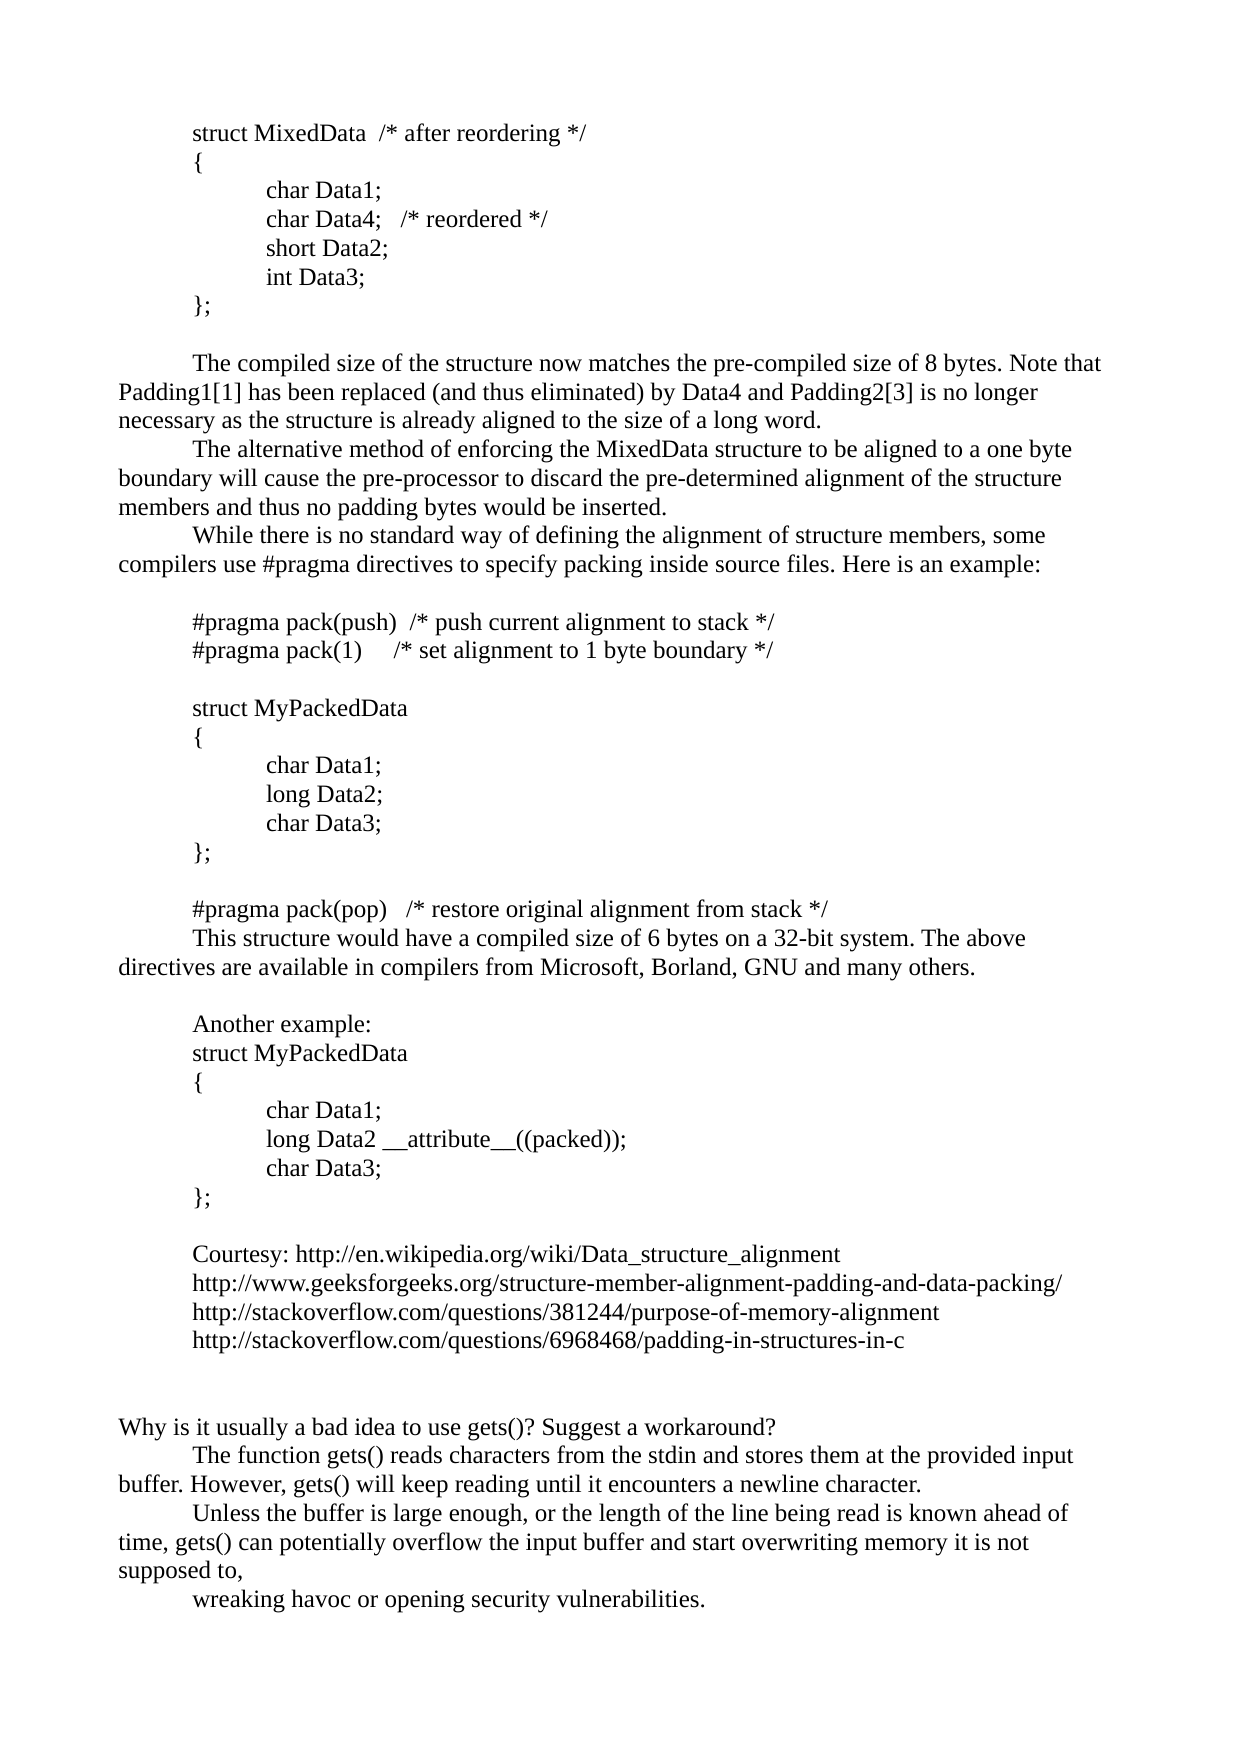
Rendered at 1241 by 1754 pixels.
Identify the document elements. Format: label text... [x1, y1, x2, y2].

text long Data2 __attribute__((packed)); [118, 1124, 1122, 1153]
text #pragma pack(1) /* set alignment to 1 byte boundary */ [118, 636, 1122, 664]
text char Data4; /* reordered */ [118, 204, 1122, 233]
text While there is no standard way of defining the alignment of structure members, some compilers use #pragma directives to specify packing inside source files. Here is an example: [118, 521, 1122, 578]
text Courtesy: http://en.wikipedia.org/wiki/Data_structure_alignment [118, 1239, 1122, 1268]
text Why is it usually a bad idea to use gets()? Suggest a workaround? [118, 1412, 1122, 1441]
text #pragma pack(pop) /* restore original alignment from stack */ [118, 894, 1122, 923]
text wreaking havoc or opening security vulnerabilities. [118, 1584, 1122, 1613]
text }; [118, 291, 1122, 319]
text char Data1; [118, 751, 1122, 779]
text struct MyPackedData [118, 693, 1122, 722]
text The function gets() reads characters from the stdin and stores them at the provided input buffer. However, gets() will keep reading until it encounters a newline character. [118, 1441, 1122, 1498]
text The compiled size of the structure now matches the pre-compiled size of 8 bytes. Note that Padding1[1] has been replaced (and thus eliminated) by Data4 and Padding2[3] is no longer necessary as the structure is already aligned to the size of a long word. [118, 348, 1122, 434]
text http://stackoverflow.com/questions/6968468/padding-in-structures-in-c [118, 1326, 1122, 1354]
text }; [118, 837, 1122, 866]
text char Data1; [118, 176, 1122, 204]
text { [118, 722, 1122, 751]
text }; [118, 1182, 1122, 1211]
text http://www.geeksforgeeks.org/structure-member-alignment-padding-and-data-packing/ [118, 1268, 1122, 1297]
text char Data3; [118, 808, 1122, 837]
text int Data3; [118, 262, 1122, 291]
text #pragma pack(push) /* push current alignment to stack */ [118, 607, 1122, 636]
text long Data2; [118, 779, 1122, 808]
text struct MyPackedData [118, 1038, 1122, 1067]
text http://stackoverflow.com/questions/381244/purpose-of-memory-alignment [118, 1297, 1122, 1326]
text char Data3; [118, 1153, 1122, 1182]
text This structure would have a compiled size of 6 bytes on a 32-bit system. The above directives are available in compilers from Microsoft, Borland, GNU and many others. [118, 923, 1122, 981]
text char Data1; [118, 1096, 1122, 1124]
text The alternative method of enforcing the MixedData structure to be aligned to a one byte boundary will cause the pre-processor to discard the pre-determined alignment of the structure members and thus no padding bytes would be inserted. [118, 434, 1122, 521]
text struct MixedData /* after reordering */ [118, 118, 1122, 147]
text Unless the buffer is large enough, or the length of the line being read is known ahead of time, gets() can potentially overflow the input buffer and start overwriting memory it is not supposed to, [118, 1498, 1122, 1584]
text short Data2; [118, 233, 1122, 262]
text { [118, 1067, 1122, 1096]
text Another example: [118, 1009, 1122, 1038]
text { [118, 147, 1122, 176]
